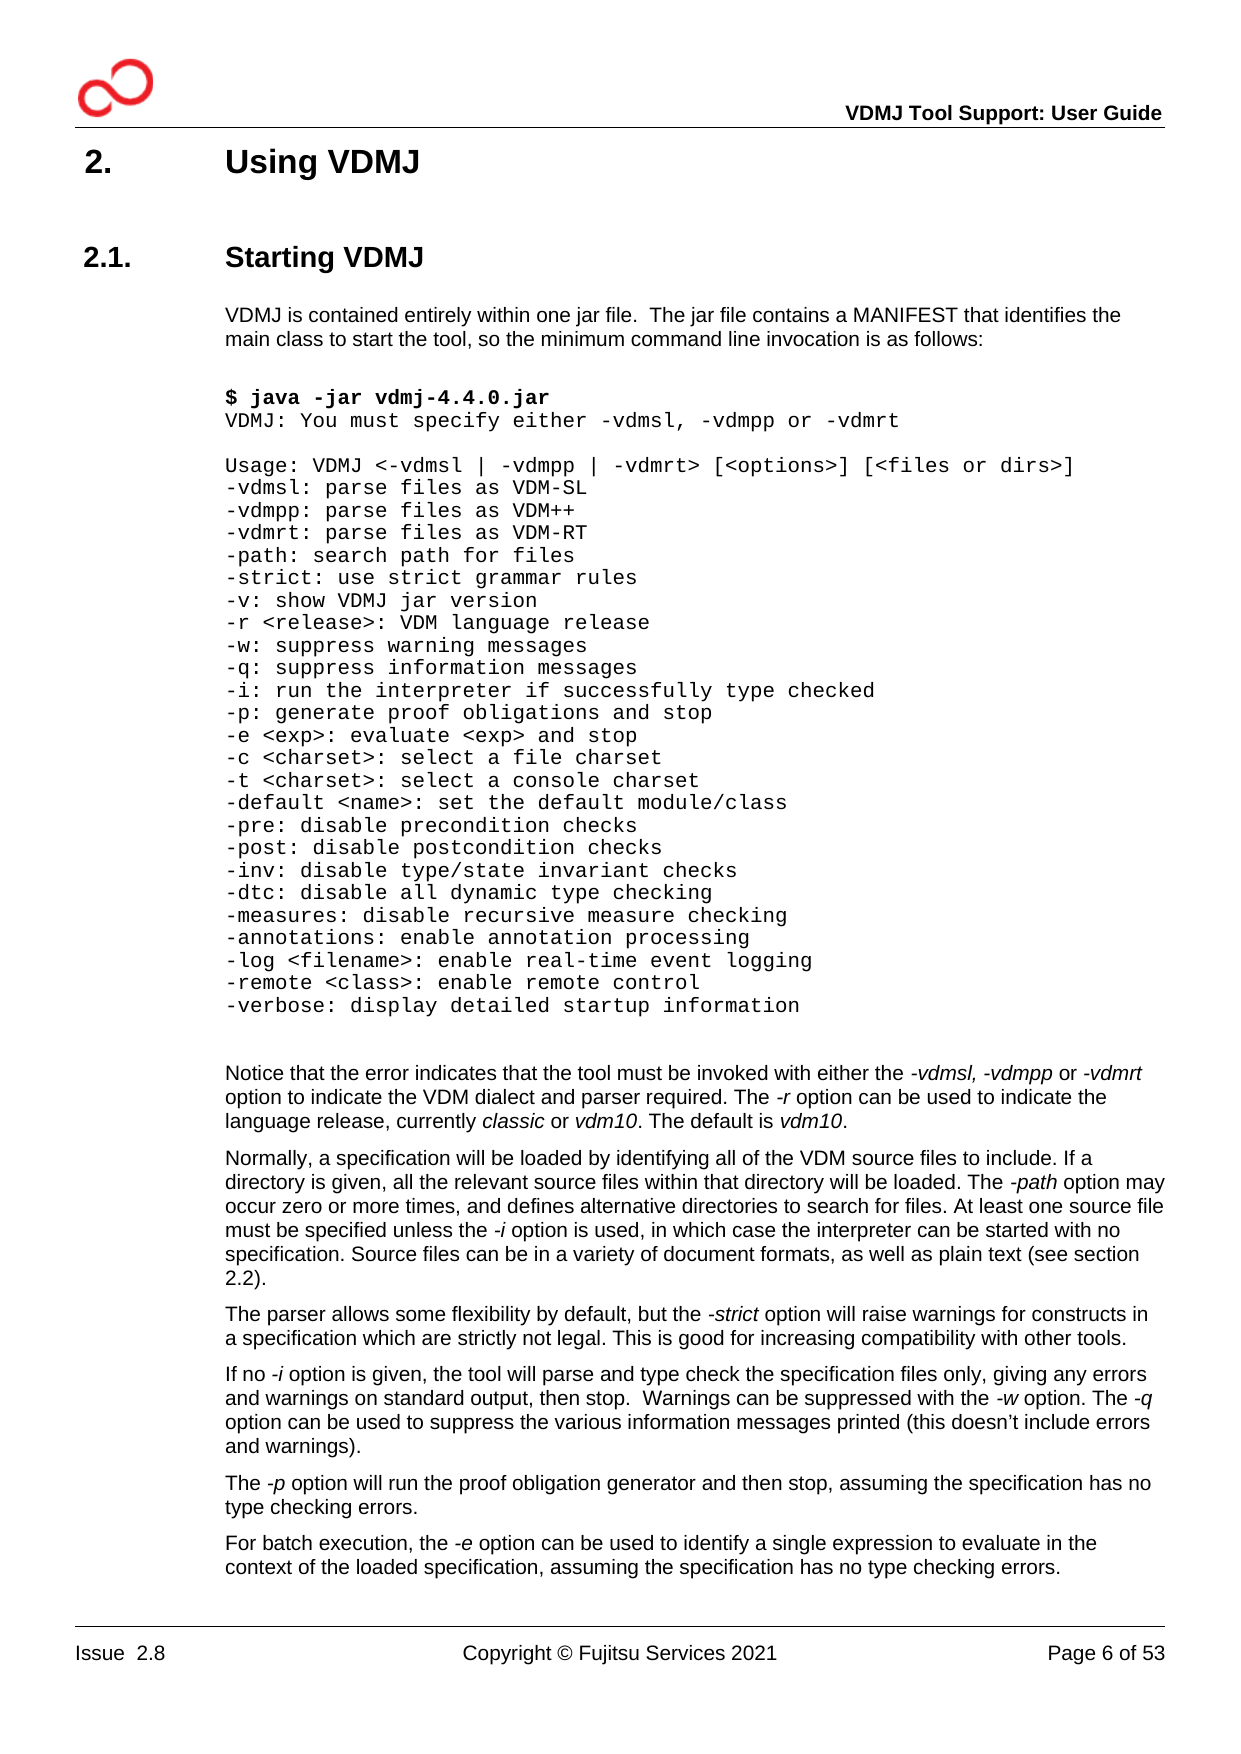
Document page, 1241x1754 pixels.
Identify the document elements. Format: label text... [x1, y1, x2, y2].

picture [78, 52, 153, 127]
text -v: show VDMJ jar version [225, 589, 1165, 612]
text -q: suppress information messages [225, 657, 1165, 679]
text -e <exp>: evaluate <exp> and stop [225, 724, 1165, 747]
subtitle Starting VDMJ [75, 241, 1165, 274]
text Notice that the error indicates that the tool must be invoked with either the -vdmsl, -vdmpp or -vdmrt option to indicate the VDM dialect and parser required. The -r option can be used to indicate the language release, currently classic or vdm10. The default is vdm10. [225, 1062, 1165, 1133]
text -remote <class>: enable remote control [225, 972, 1165, 994]
text -i: run the interpreter if successfully type checked [225, 679, 1165, 702]
text If no -i option is given, the tool will parse and type check the specification files only, giving any errors and warnings on standard output, then stop. Warnings can be suppressed with the -w option. The -q option can be used to suppress the various information messages printed (this doesn’t include errors and warnings). [225, 1363, 1165, 1458]
text -annotations: enable annotation processing [225, 927, 1165, 949]
text -path: search path for files [225, 544, 1165, 567]
text For batch execution, the -e option can be used to identify a single expression to evaluate in the context of the loaded specification, assuming the specification has no type checking errors. [225, 1531, 1165, 1579]
text -dtc: disable all dynamic type checking [225, 882, 1165, 904]
text -verbose: display detailed startup information [225, 994, 1165, 1017]
text -t <charset>: select a console charset [225, 769, 1165, 792]
text -post: disable postcondition checks [225, 837, 1165, 859]
text $ java -jar vdmj-4.4.0.jar [225, 387, 1165, 409]
text Usage: VDMJ <-vdmsl | -vdmpp | -vdmrt> [<options>] [<files or dirs>] [225, 454, 1165, 477]
text -c <charset>: select a file charset [225, 747, 1165, 769]
text VDMJ: You must specify either -vdmsl, -vdmpp or -vdmrt [225, 409, 1165, 432]
text -log <filename>: enable real-time event logging [225, 949, 1165, 972]
text -inv: disable type/state invariant checks [225, 859, 1165, 882]
text -r <release>: VDM language release [225, 612, 1165, 634]
text VDMJ is contained entirely within one jar file. The jar file contains a MANIFEST that identifies the main class to start the tool, so the minimum command line invocation is as follows: [225, 304, 1165, 352]
text -vdmrt: parse files as VDM-RT [225, 522, 1165, 544]
text -measures: disable recursive measure checking [225, 904, 1165, 927]
text The parser allows some flexibility by default, but the -strict option will raise warnings for constructs in a specification which are strictly not legal. This is good for increasing compatibility with other tools. [225, 1302, 1165, 1350]
text -w: suppress warning messages [225, 634, 1165, 657]
text -vdmpp: parse files as VDM++ [225, 499, 1165, 522]
text The -p option will run the proof obligation generator and then stop, assuming the specification has no type checking errors. [225, 1471, 1165, 1519]
subtitle Using VDMJ [75, 143, 1165, 181]
text -strict: use strict grammar rules [225, 567, 1165, 589]
text -p: generate proof obligations and stop [225, 702, 1165, 724]
text -default <name>: set the default module/class [225, 792, 1165, 814]
text Normally, a specification will be loaded by identifying all of the VDM source files to include. If a directory is given, all the relevant source files within that directory will be loaded. The -path option may occur zero or more times, and defines alternative directories to search for files. At least one source file must be specified unless the -i option is used, in which case the interpreter can be started with no specification. Source files can be in a variety of document formats, as well as plain text (see section 2.2). [225, 1146, 1165, 1290]
text -vdmsl: parse files as VDM-SL [225, 477, 1165, 499]
text -pre: disable precondition checks [225, 814, 1165, 837]
